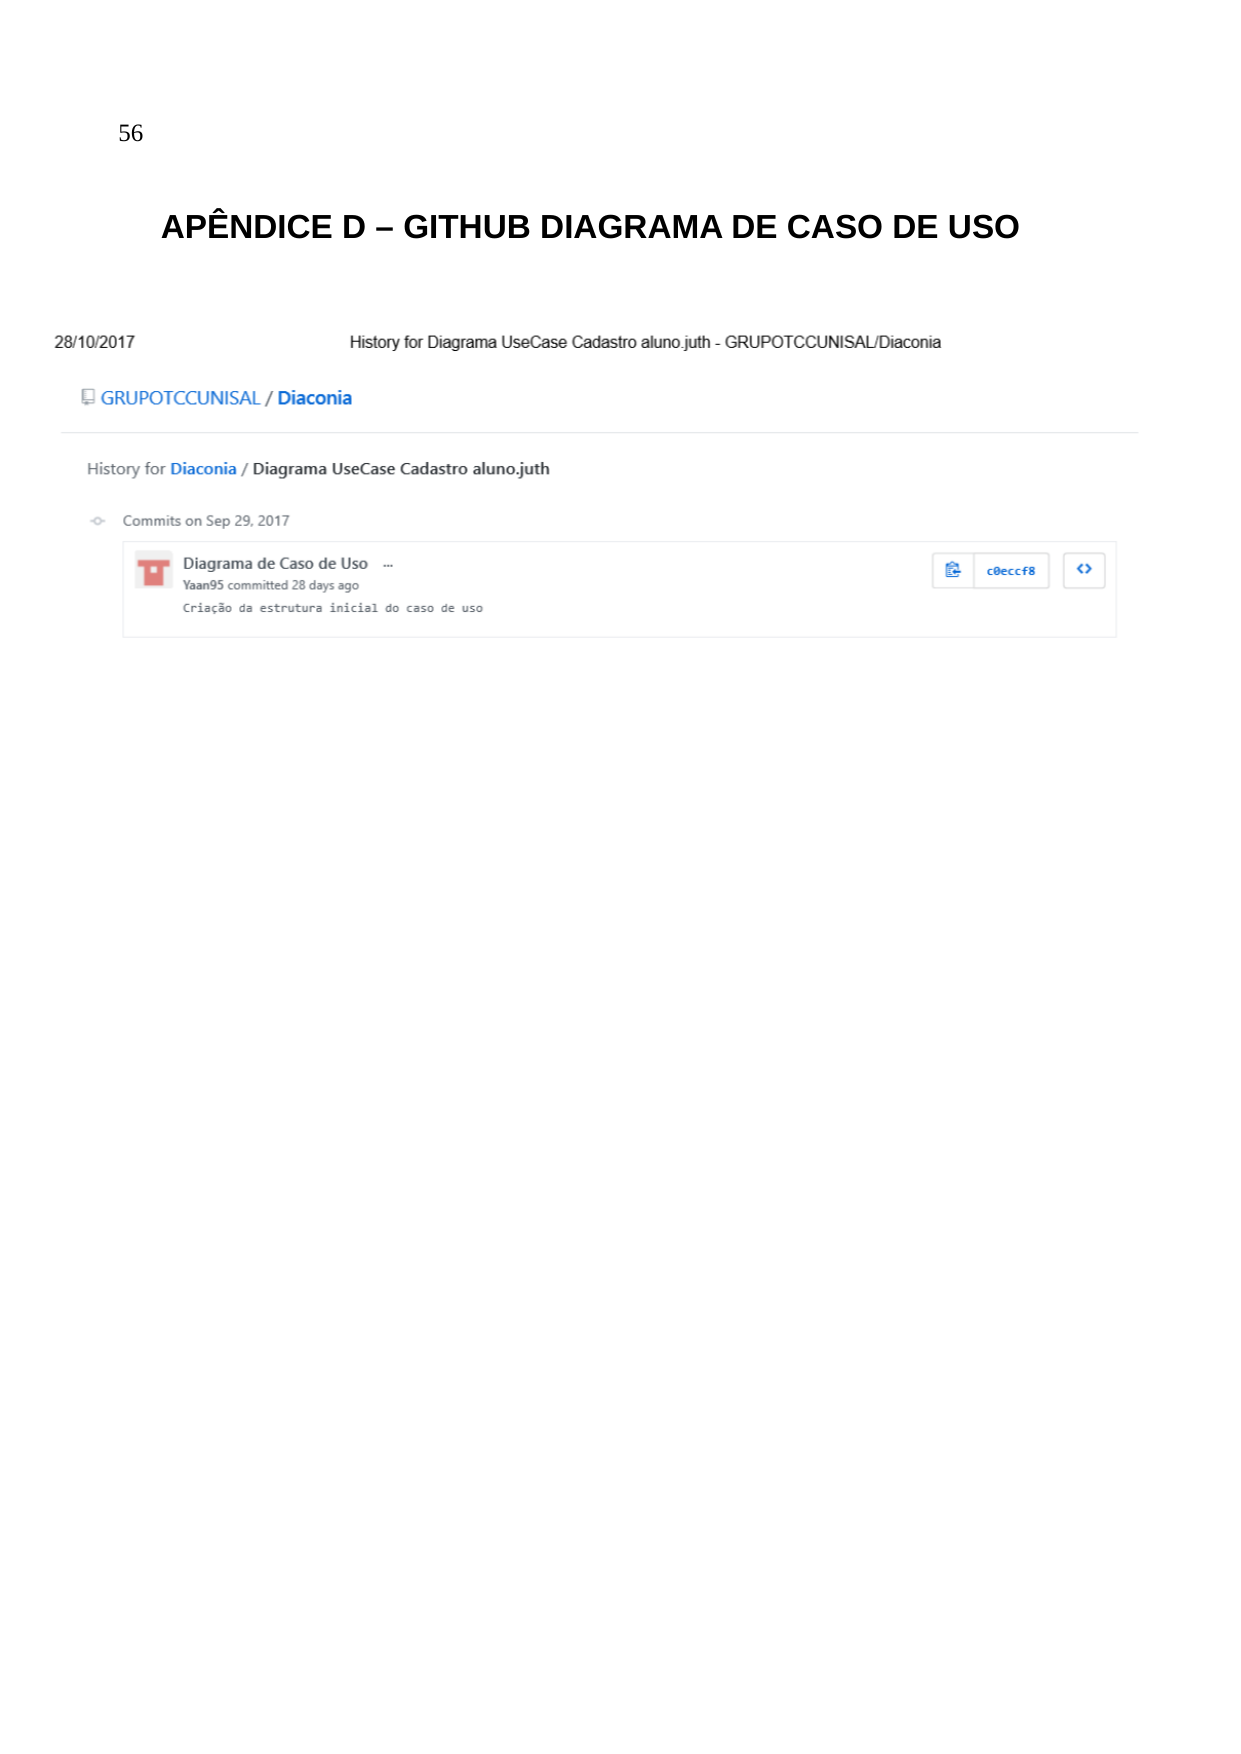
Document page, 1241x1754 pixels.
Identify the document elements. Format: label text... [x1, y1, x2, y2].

picture [36, 313, 1145, 647]
subtitle apêndice d – github diagrama de caso de uso [118, 207, 1063, 245]
